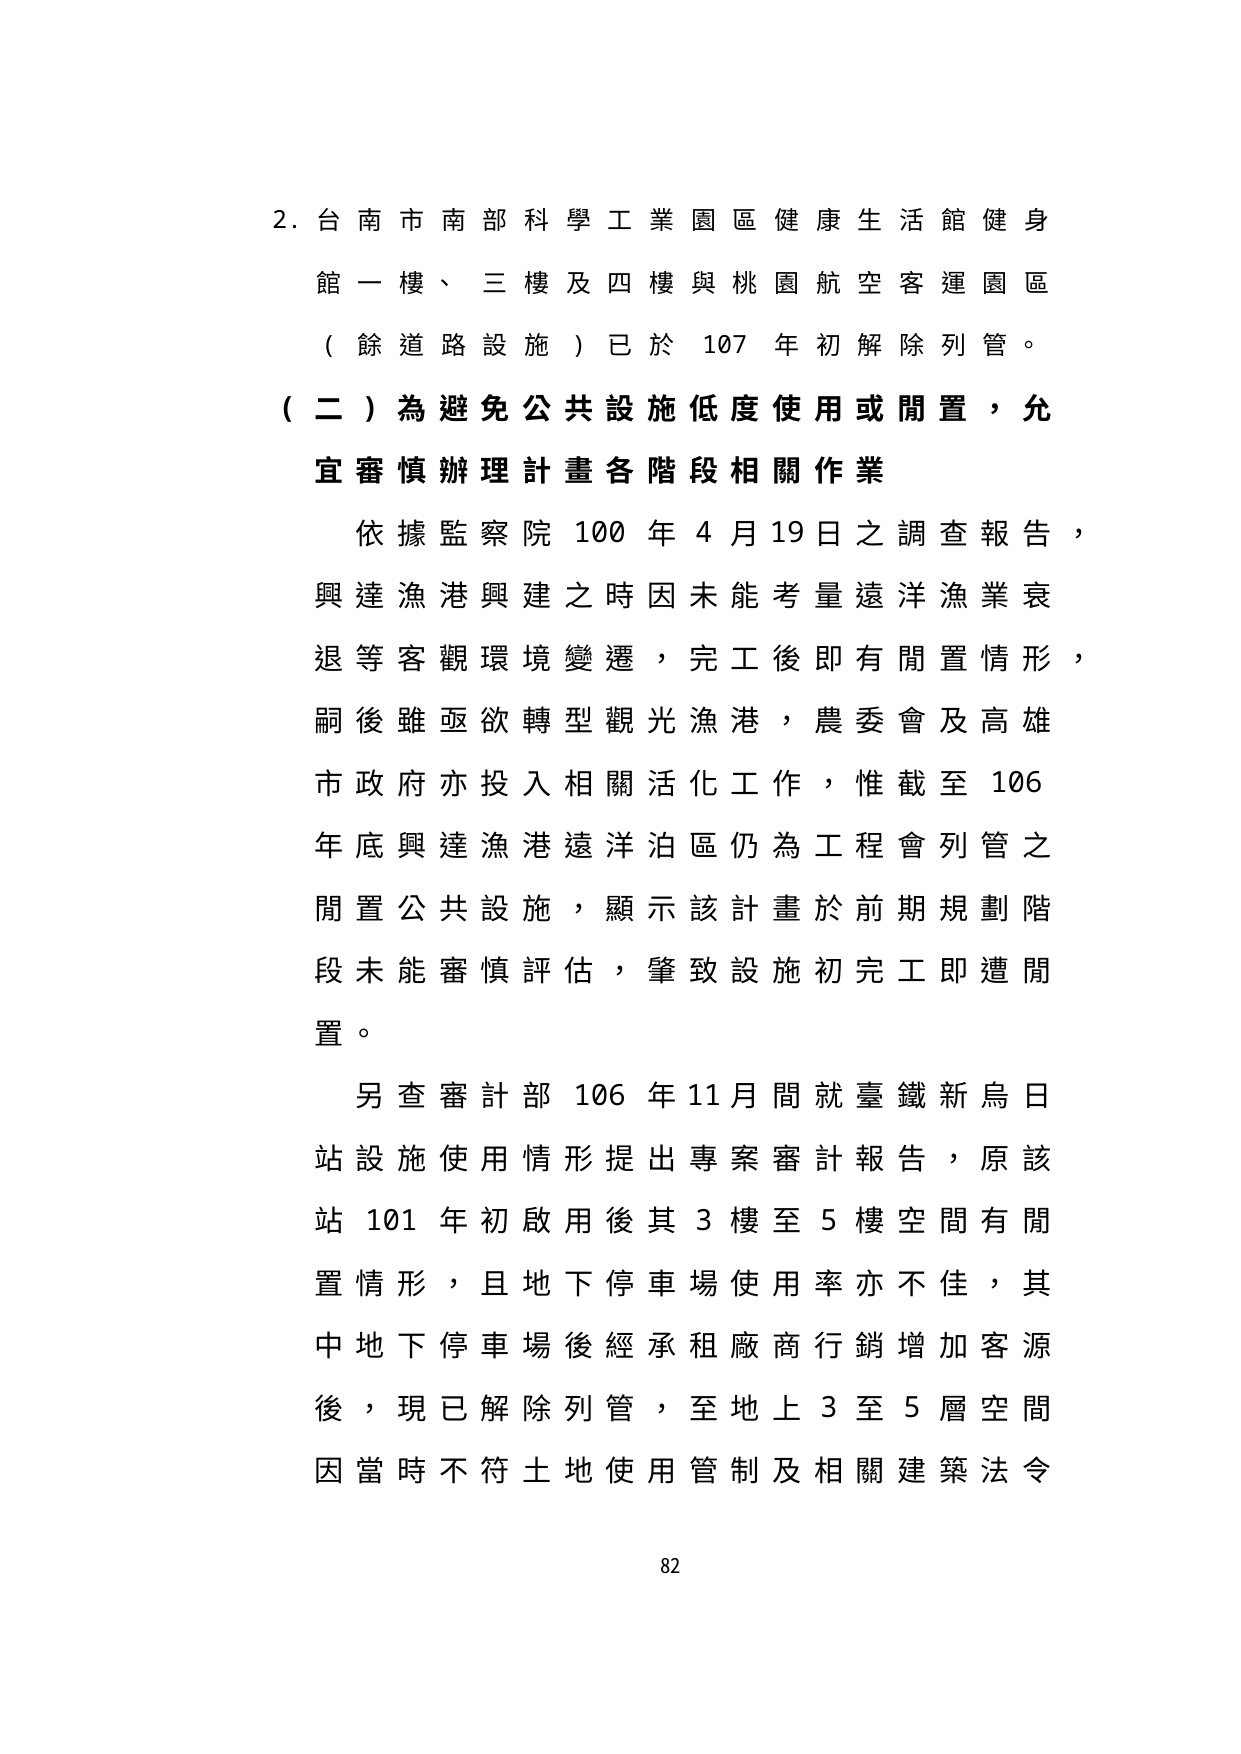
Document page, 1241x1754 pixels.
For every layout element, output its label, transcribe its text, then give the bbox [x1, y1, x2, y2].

text 2.台南市南部科學工業園區健康生活館健身館一樓、三樓及四樓與桃園航空客運園區(餘道路設施)已於107年初解除列管。 [259, 177, 1087, 365]
text 另查審計部106年11月間就臺鐵新烏日站設施使用情形提出專案審計報告，原該站101年初啟用後其3樓至5樓空間有閒置情形，且地下停車場使用率亦不佳，其中地下停車場後經承租廠商行銷增加客源後，現已解除列管，至地上3至5層空間因當時不符土地使用管制及相關建築法令 [271, 1052, 1058, 1490]
text (二)為避免公共設施低度使用或閒置，允宜審慎辦理計畫各階段相關作業 [241, 365, 1058, 490]
text 依據監察院100年4月19日之調查報告，興達漁港興建之時因未能考量遠洋漁業衰退等客觀環境變遷，完工後即有閒置情形，嗣後雖亟欲轉型觀光漁港，農委會及高雄市政府亦投入相關活化工作，惟截至106年底興達漁港遠洋泊區仍為工程會列管之閒置公共設施，顯示該計畫於前期規劃階段未能審慎評估，肇致設施初完工即遭閒置。 [271, 490, 1058, 1052]
